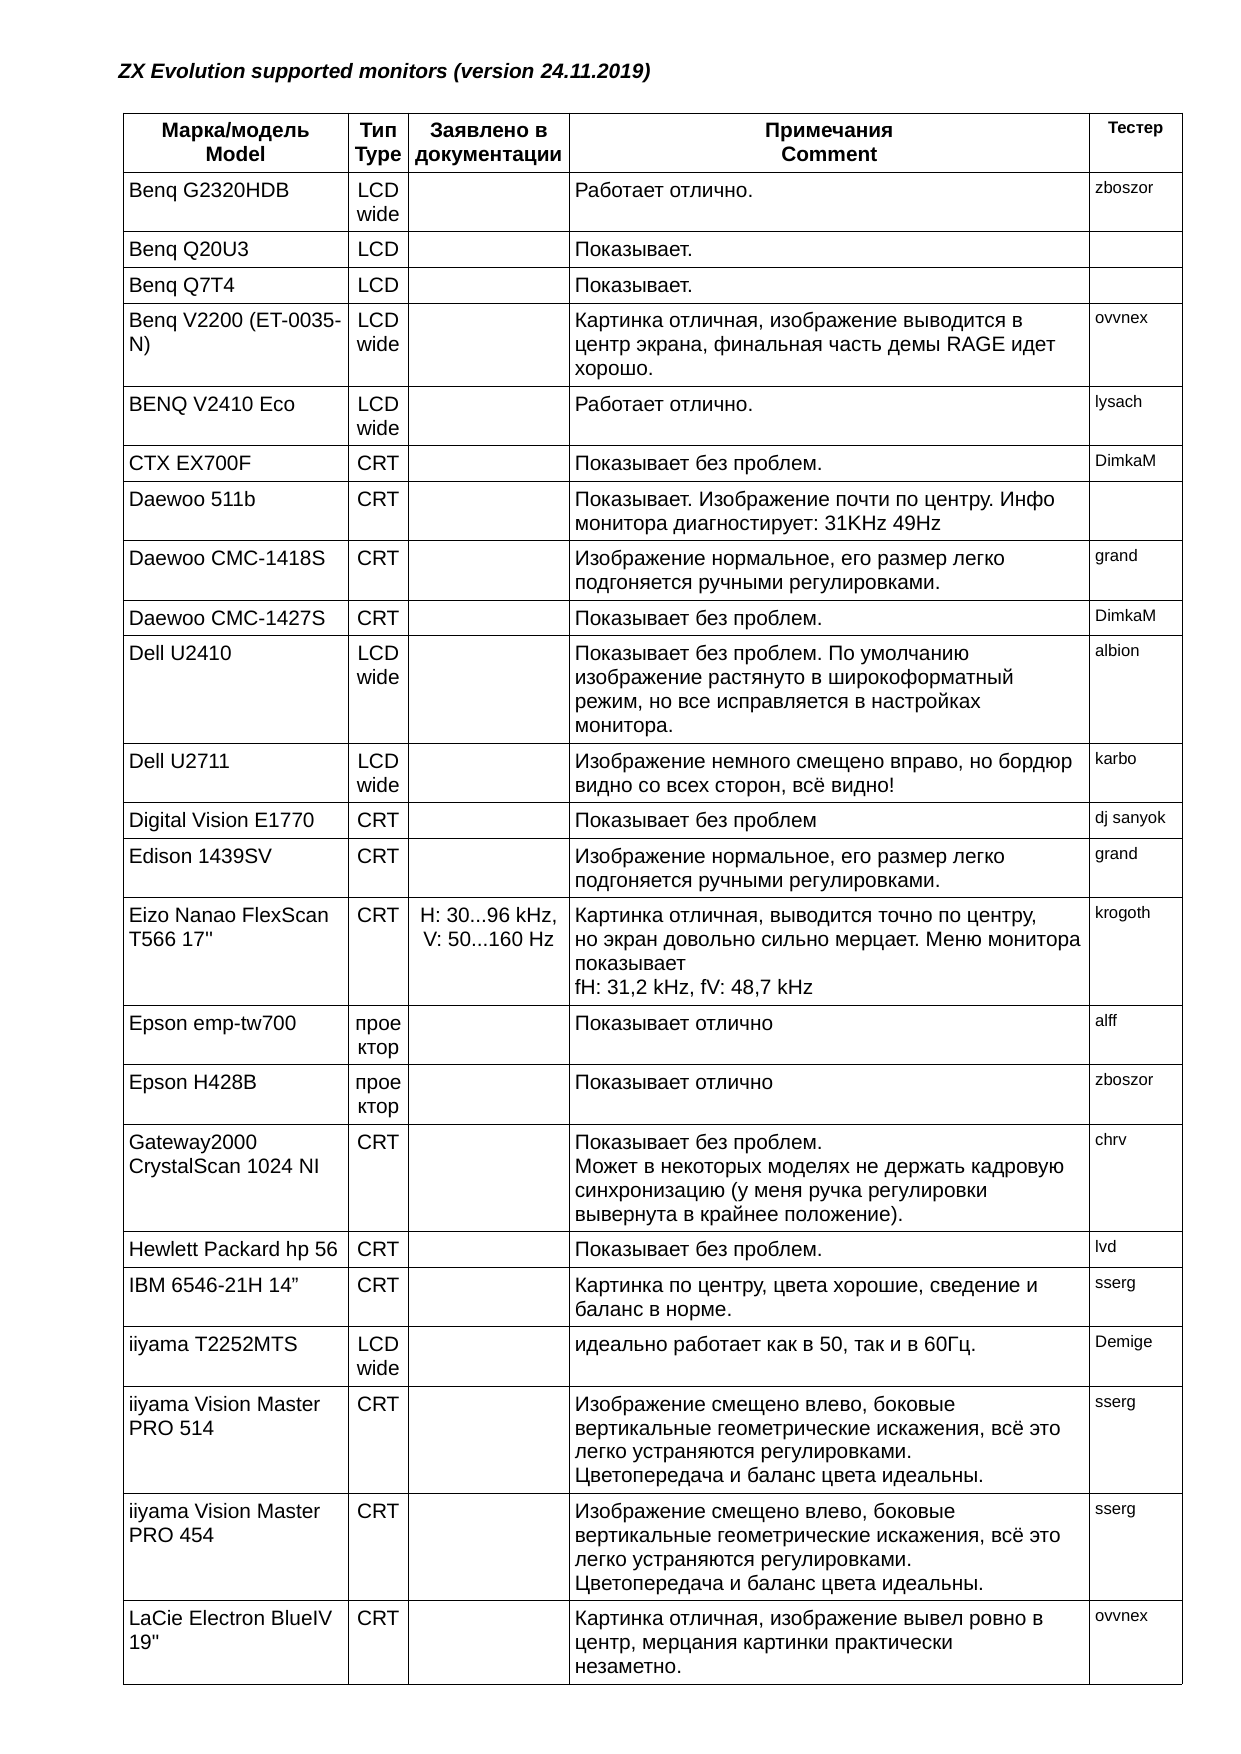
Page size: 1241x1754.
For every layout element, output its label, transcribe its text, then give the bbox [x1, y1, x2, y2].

table_header Заявлено в документации [409, 114, 569, 172]
table_cell Показывает без проблем [570, 803, 1089, 838]
table_cell [409, 268, 569, 302]
table_cell zboszor [1090, 173, 1182, 231]
table_cell [409, 839, 569, 897]
table_cell Epson emp-tw700 [124, 1006, 348, 1064]
table_cell DimkaM [1090, 446, 1182, 481]
table_cell Dell U2410 [124, 636, 348, 743]
table_cell DimkaM [1090, 601, 1182, 635]
table_cell CTX EX700F [124, 446, 348, 481]
table_cell sserg [1090, 1494, 1182, 1600]
table_cell zboszor [1090, 1065, 1182, 1124]
table_cell lysach [1090, 387, 1182, 445]
table_cell CRT [349, 1268, 408, 1326]
table_cell Работает отлично. [570, 173, 1089, 231]
table_cell Показывает. Изображение почти по центру. Инфо монитора диагностирует: 31KHz 49Hz [570, 482, 1089, 540]
table_cell CRT [349, 541, 408, 600]
table_cell CRT [349, 1232, 408, 1267]
table_cell идеально работает как в 50, так и в 60Гц. [570, 1327, 1089, 1386]
table_cell Edison 1439SV [124, 839, 348, 897]
table_cell LCD wide [349, 636, 408, 743]
table_cell [409, 744, 569, 802]
table_cell Изображение смещено влево, боковые вертикальные геометрические искажения, всё это легко устраняются регулировками. Цветопередача и баланс цвета идеальны. [570, 1387, 1089, 1493]
table_cell sserg [1090, 1268, 1182, 1326]
table_cell [409, 1065, 569, 1124]
table_cell [409, 541, 569, 600]
table_cell CRT [349, 601, 408, 635]
table_cell [409, 1494, 569, 1600]
table_cell [409, 1125, 569, 1231]
table_cell Hewlett Packard hp 56 [124, 1232, 348, 1267]
table_cell ovvnex [1090, 304, 1182, 386]
table_cell Показывает без проблем. [570, 1232, 1089, 1267]
table_cell [409, 601, 569, 635]
table_cell Benq Q20U3 [124, 232, 348, 267]
table_cell sserg [1090, 1387, 1182, 1493]
table_cell Показывает. [570, 268, 1089, 302]
table_cell IBM 6546-21H 14” [124, 1268, 348, 1326]
table_cell ovvnex [1090, 1601, 1182, 1684]
table_cell Работает отлично. [570, 387, 1089, 445]
table_cell Daewoo CMC-1427S [124, 601, 348, 635]
table_cell dj sanyok [1090, 803, 1182, 838]
table_cell Изображение нормальное, его размер легко подгоняется ручными регулировками. [570, 541, 1089, 600]
table_cell [409, 1232, 569, 1267]
table_cell LaCie Electron BlueIV 19" [124, 1601, 348, 1684]
table_header Тип Type [349, 114, 408, 172]
table_cell Изображение немного смещено вправо, но бордюр видно со всех сторон, всё видно! [570, 744, 1089, 802]
table_cell CRT [349, 446, 408, 481]
table_cell chrv [1090, 1125, 1182, 1231]
table_cell karbo [1090, 744, 1182, 802]
table_cell Показывает. [570, 232, 1089, 267]
table_cell проектор [349, 1006, 408, 1064]
table_cell CRT [349, 1601, 408, 1684]
table_cell BENQ V2410 Eco [124, 387, 348, 445]
table_cell [409, 446, 569, 481]
table_cell Daewoo 511b [124, 482, 348, 540]
table_cell iiyama Vision Master PRO 514 [124, 1387, 348, 1493]
table_cell [1090, 232, 1182, 267]
table_cell CRT [349, 1387, 408, 1493]
table_cell проектор [349, 1065, 408, 1124]
table_cell [409, 1268, 569, 1326]
table_cell [409, 1387, 569, 1493]
table_cell Benq Q7T4 [124, 268, 348, 302]
table_cell CRT [349, 1125, 408, 1231]
table_cell alff [1090, 1006, 1182, 1064]
table_cell [409, 1006, 569, 1064]
table_cell grand [1090, 839, 1182, 897]
table_cell grand [1090, 541, 1182, 600]
table_cell [409, 304, 569, 386]
table_header Марка/модель Model [124, 114, 348, 172]
table_cell LCD wide [349, 1327, 408, 1386]
table_cell LCD wide [349, 173, 408, 231]
table_cell CRT [349, 898, 408, 1005]
table_cell [409, 387, 569, 445]
table_cell [1090, 482, 1182, 540]
table_cell [409, 173, 569, 231]
table_cell Показывает без проблем. [570, 446, 1089, 481]
table_cell [409, 1327, 569, 1386]
table_cell Показывает без проблем. [570, 601, 1089, 635]
table_cell CRT [349, 839, 408, 897]
table_cell Eizo Nanao FlexScan T566 17'' [124, 898, 348, 1005]
table_cell Показывает без проблем. По умолчанию изображение растянуто в широкоформатный режим, но все исправляется в настройках монитора. [570, 636, 1089, 743]
table_cell [409, 1601, 569, 1684]
table_cell Demige [1090, 1327, 1182, 1386]
table_cell Daewoo CMC-1418S [124, 541, 348, 600]
table_cell Картинка отличная, изображение вывел ровно в центр, мерцания картинки практически незаметно. [570, 1601, 1089, 1684]
table_cell Benq V2200 (ET-0035-N) [124, 304, 348, 386]
table_cell [1090, 268, 1182, 302]
table_cell Epson H428B [124, 1065, 348, 1124]
table_cell krogoth [1090, 898, 1182, 1005]
table_cell Показывает отлично [570, 1006, 1089, 1064]
table_cell Digital Vision E1770 [124, 803, 348, 838]
table_cell Изображение нормальное, его размер легко подгоняется ручными регулировками. [570, 839, 1089, 897]
table_cell LCD [349, 232, 408, 267]
table_cell iiyama Vision Master PRO 454 [124, 1494, 348, 1600]
table_cell [409, 636, 569, 743]
table_cell LCD wide [349, 744, 408, 802]
table_cell CRT [349, 482, 408, 540]
table_cell Картинка отличная, выводится точно по центру, но экран довольно сильно мерцает. Меню монитора показывает fH: 31,2 kHz, fV: 48,7 kHz [570, 898, 1089, 1005]
table_cell LCD [349, 268, 408, 302]
table_cell lvd [1090, 1232, 1182, 1267]
table_cell iiyama T2252MTS [124, 1327, 348, 1386]
table_cell Показывает отлично [570, 1065, 1089, 1124]
table_header Примечания Comment [570, 114, 1089, 172]
table_cell [409, 803, 569, 838]
table_cell Картинка по центру, цвета хорошие, сведение и баланс в норме. [570, 1268, 1089, 1326]
table_cell LCD wide [349, 304, 408, 386]
table_cell Gateway2000 CrystalScan 1024 NI [124, 1125, 348, 1231]
table_cell LCD wide [349, 387, 408, 445]
table_cell Показывает без проблем. Может в некоторых моделях не держать кадровую синхронизацию (у меня ручка регулировки вывернута в крайнее положение). [570, 1125, 1089, 1231]
table_cell CRT [349, 1494, 408, 1600]
table_cell Изображение смещено влево, боковые вертикальные геометрические искажения, всё это легко устраняются регулировками. Цветопередача и баланс цвета идеальны. [570, 1494, 1089, 1600]
table_cell Dell U2711 [124, 744, 348, 802]
table_header Тестер [1090, 114, 1182, 172]
table_cell albion [1090, 636, 1182, 743]
table_cell H: 30...96 kHz, V: 50...160 Hz [409, 898, 569, 1005]
table_cell Benq G2320HDB [124, 173, 348, 231]
table_cell CRT [349, 803, 408, 838]
table_cell Картинка отличная, изображение выводится в центр экрана, финальная часть демы RAGE идет хорошо. [570, 304, 1089, 386]
table_cell [409, 232, 569, 267]
table_cell [409, 482, 569, 540]
